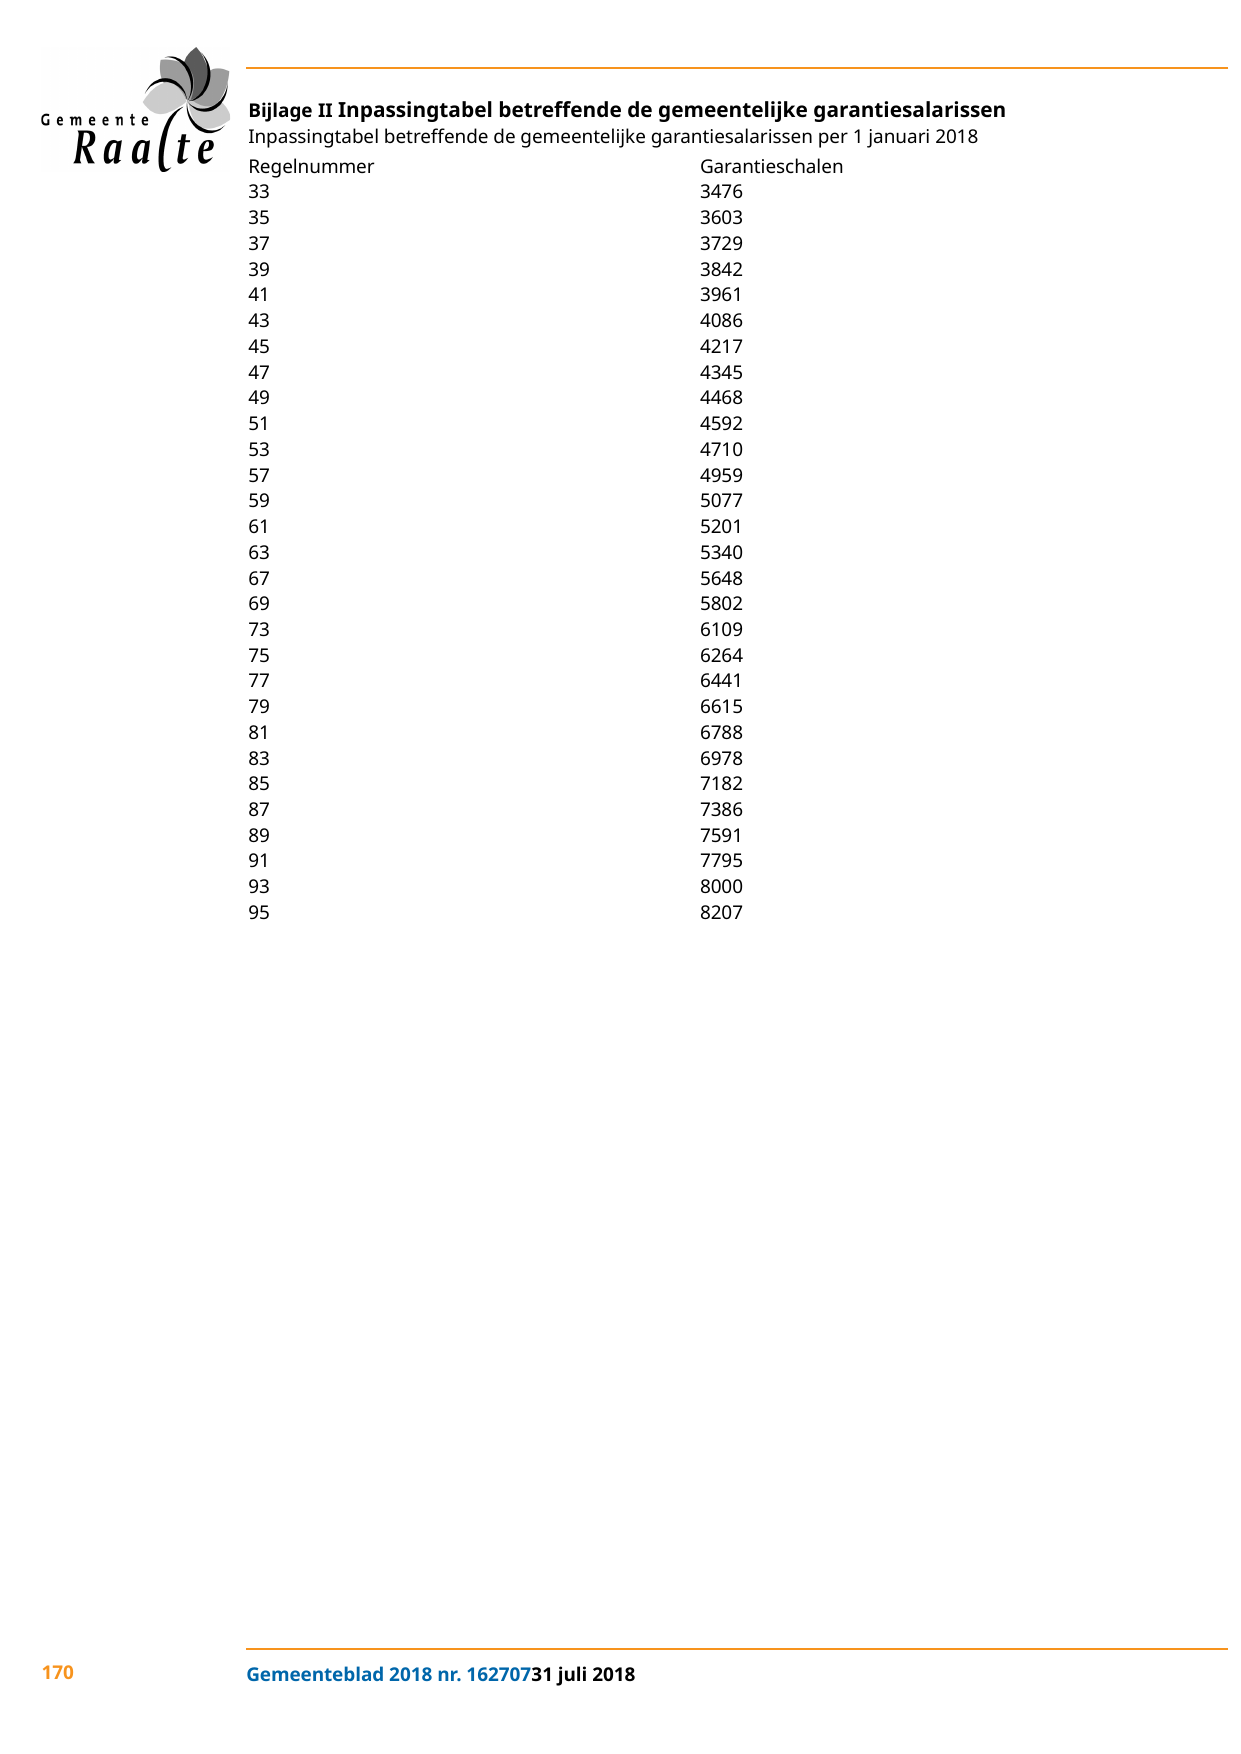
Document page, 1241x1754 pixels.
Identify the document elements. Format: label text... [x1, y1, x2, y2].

table_cell 6978 [700, 745, 1152, 771]
table_cell 6441 [700, 668, 1152, 693]
table_cell 69 [248, 590, 700, 616]
table_cell 85 [248, 771, 700, 796]
table_header Regelnummer [248, 153, 700, 179]
table_cell 43 [248, 308, 700, 333]
table_cell 91 [248, 848, 700, 873]
table_cell 75 [248, 642, 700, 668]
table_cell 4959 [700, 462, 1152, 487]
table_cell 7591 [700, 822, 1152, 848]
table_cell 53 [248, 436, 700, 462]
table_cell 3842 [700, 256, 1152, 282]
table_cell 4345 [700, 359, 1152, 384]
table_cell 5201 [700, 513, 1152, 539]
table_cell 4086 [700, 308, 1152, 333]
table_cell 51 [248, 410, 700, 436]
table_cell 3729 [700, 230, 1152, 256]
table_cell 7182 [700, 771, 1152, 796]
table_header Garantieschalen [700, 153, 1152, 179]
table_cell 6788 [700, 719, 1152, 745]
table_cell 4468 [700, 385, 1152, 410]
table_cell 79 [248, 693, 700, 719]
table_cell 4592 [700, 410, 1152, 436]
table_cell 41 [248, 282, 700, 307]
table_cell 5648 [700, 565, 1152, 590]
table_cell 63 [248, 539, 700, 565]
table_cell 45 [248, 333, 700, 359]
table_cell 87 [248, 796, 700, 822]
table_cell 6109 [700, 616, 1152, 642]
table_cell 89 [248, 822, 700, 848]
table_cell 77 [248, 668, 700, 693]
table_cell 4710 [700, 436, 1152, 462]
table_cell 61 [248, 513, 700, 539]
table_cell 95 [248, 899, 700, 925]
table_cell 3603 [700, 205, 1152, 230]
table_cell 93 [248, 874, 700, 899]
table_cell 57 [248, 462, 700, 487]
table_cell 7795 [700, 848, 1152, 873]
picture [41, 47, 231, 172]
table_cell 6264 [700, 642, 1152, 668]
table_cell 6615 [700, 693, 1152, 719]
table_cell 73 [248, 616, 700, 642]
table_cell 4217 [700, 333, 1152, 359]
table_cell 39 [248, 256, 700, 282]
table_cell 35 [248, 205, 700, 230]
text Bijlage II Inpassingtabel betreffende de gemeentelijke garantiesalarissen [248, 95, 1152, 123]
table_cell 5077 [700, 488, 1152, 513]
table_cell 33 [248, 179, 700, 204]
table_cell 3961 [700, 282, 1152, 307]
table_cell 3476 [700, 179, 1152, 204]
table_cell 8000 [700, 874, 1152, 899]
table_cell 5802 [700, 590, 1152, 616]
table_cell 8207 [700, 899, 1152, 925]
table_cell 37 [248, 230, 700, 256]
table_cell 5340 [700, 539, 1152, 565]
table_cell 47 [248, 359, 700, 384]
table_cell 49 [248, 385, 700, 410]
table_cell 7386 [700, 796, 1152, 822]
table_cell 67 [248, 565, 700, 590]
text Inpassingtabel betreffende de gemeentelijke garantiesalarissen per 1 januari 2018 [248, 123, 1152, 149]
table_cell 59 [248, 488, 700, 513]
table_cell 83 [248, 745, 700, 771]
table_cell 81 [248, 719, 700, 745]
